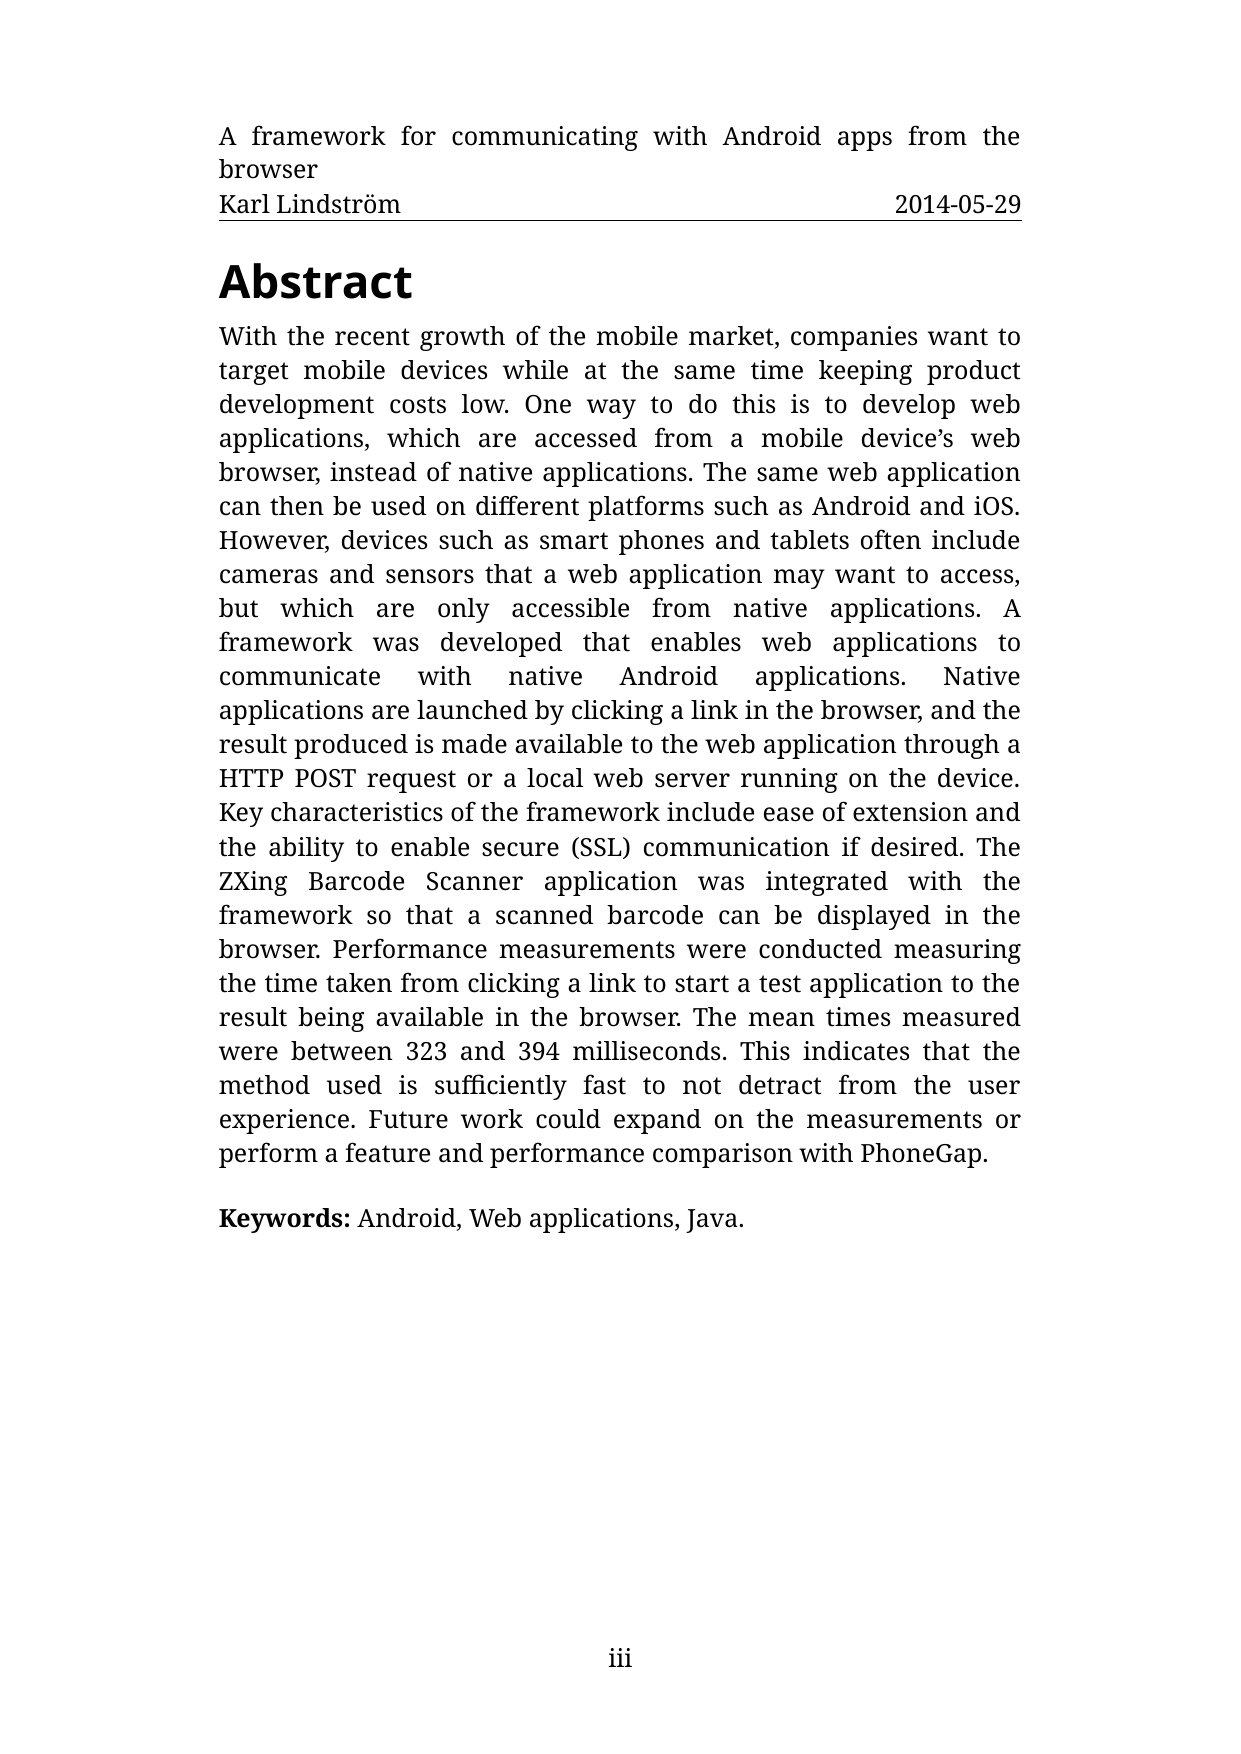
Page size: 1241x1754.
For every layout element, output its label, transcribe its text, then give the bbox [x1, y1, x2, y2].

subtitle Keywords: Android, Web applications, Java. [218, 1201, 1022, 1234]
subtitle With the recent growth of the mobile market, companies want to target mobile devices while at the same time keeping product development costs low. One way to do this is to develop web applications, which are accessed from a mobile device’s web browser, instead of native applications. The same web application can then be used on different platforms such as Android and iOS. However, devices such as smart phones and tablets often include cameras and sensors that a web application may want to access, but which are only accessible from native applications. A framework was developed that enables web applications to communicate with native Android applications. Native applications are launched by clicking a link in the browser, and the result produced is made available to the web application through a HTTP POST request or a local web server running on the device. Key characteristics of the framework include ease of extension and the ability to enable secure (SSL) communication if desired. The ZXing Barcode Scanner application was integrated with the framework so that a scanned barcode can be displayed in the browser. Performance measurements were conducted measuring the time taken from clicking a link to start a test application to the result being available in the browser. The mean times measured were between 323 and 394 milliseconds. This indicates that the method used is sufficiently fast to not detract from the user experience. Future work could expand on the measurements or perform a feature and performance comparison with PhoneGap. [218, 318, 1022, 1170]
subtitle Abstract [218, 250, 1022, 312]
